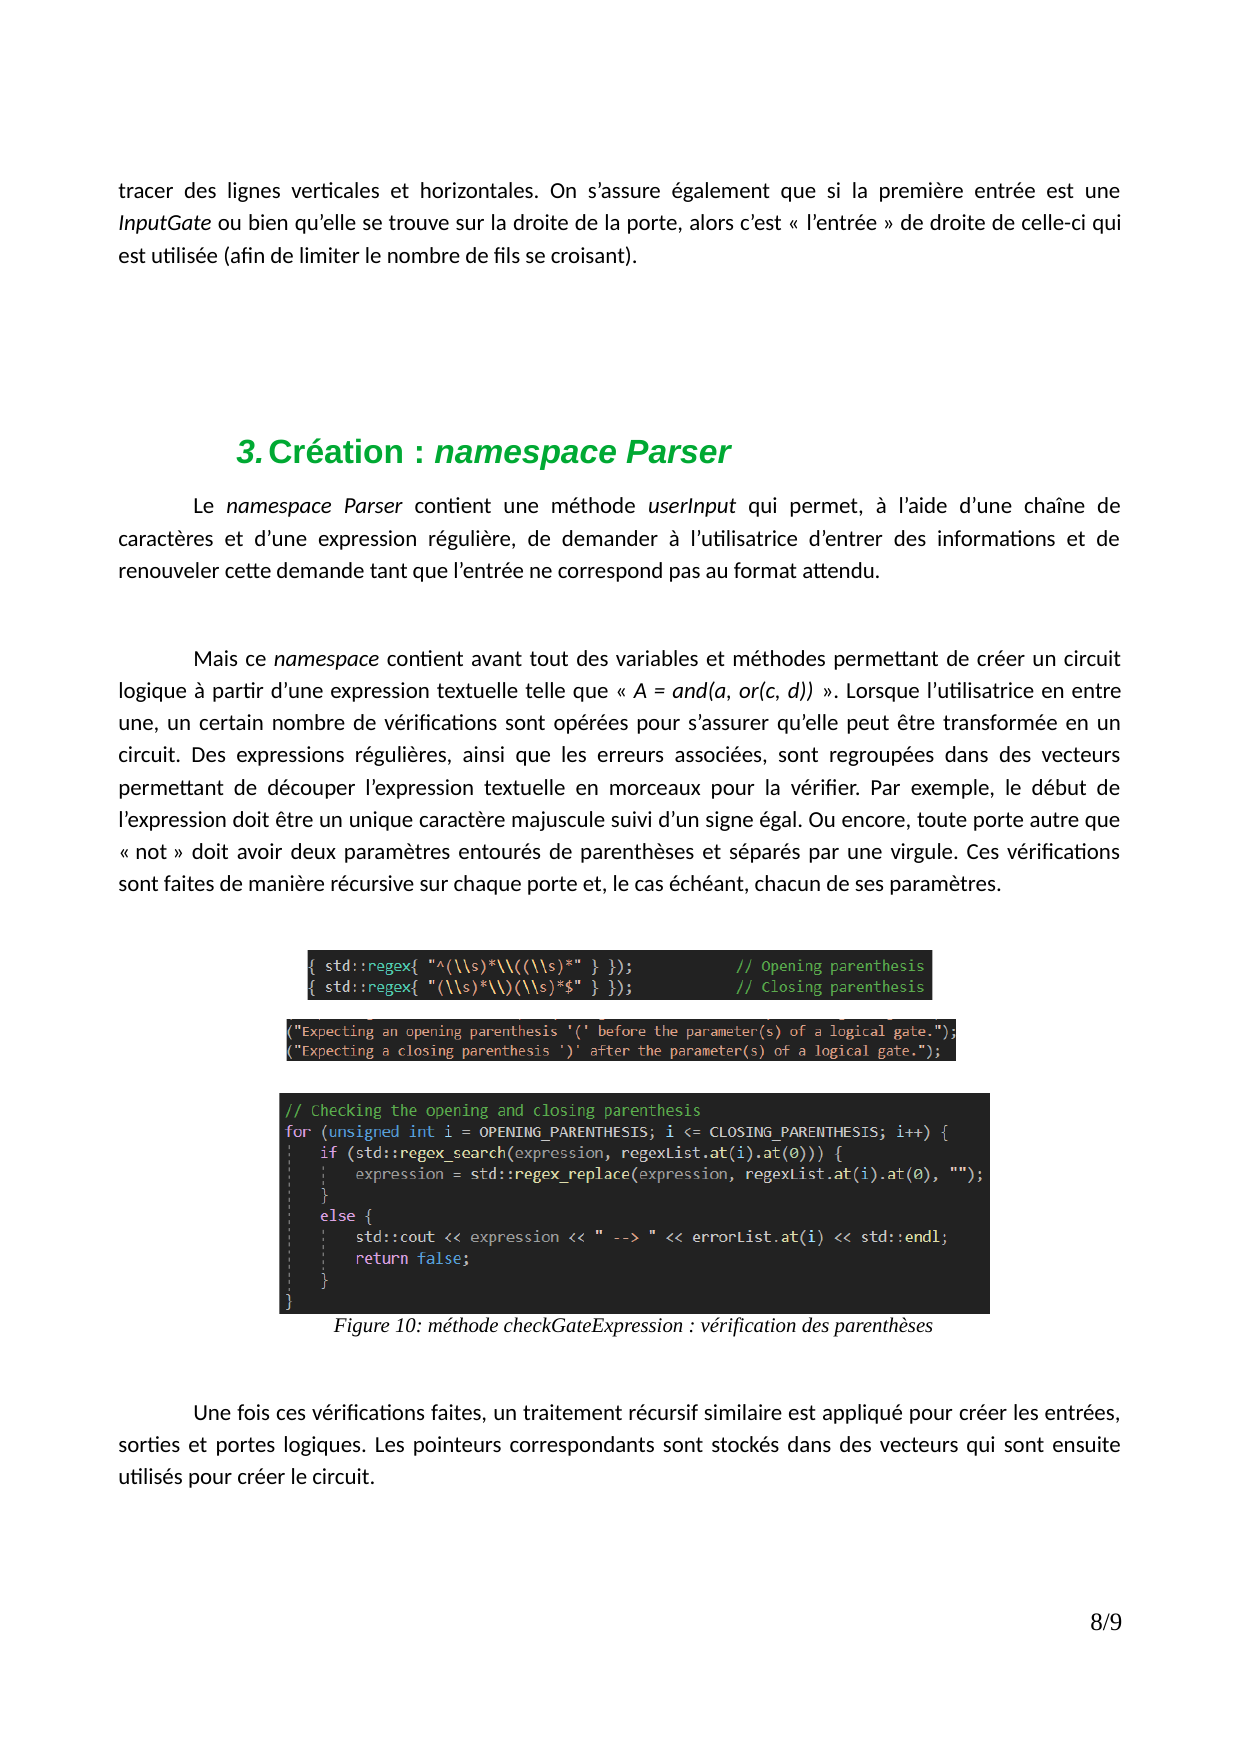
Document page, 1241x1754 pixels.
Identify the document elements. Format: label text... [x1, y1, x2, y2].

text Une fois ces vérifications faites, un traitement récursif similaire est appliqué pour créer les entrées, sorties et portes logiques. Les pointeurs correspondants sont stockés dans des vecteurs qui sont ensuite utilisés pour créer le circuit. [118, 1398, 1122, 1490]
text Figure 10: méthode checkGateExpression : vérification des parenthèses [279, 1314, 990, 1337]
text tracer des lignes verticales et horizontales. On s’assure également que si la première entrée est une InputGate ou bien qu’elle se trouve sur la droite de la porte, alors c’est « l’entrée » de droite de celle-ci qui est utilisée (afin de limiter le nombre de fils se croisant). [118, 176, 1122, 269]
text Le namespace Parser contient une méthode userInput qui permet, à l’aide d’une chaîne de caractères et d’une expression régulière, de demander à l’utilisatrice d’entrer des informations et de renouveler cette demande tant que l’entrée ne correspond pas au format attendu. [118, 489, 1122, 584]
text Mais ce namespace contient avant tout des variables et méthodes permettant de créer un circuit logique à partir d’une expression textuelle telle que « A = and(a, or(c, d)) ». Lorsque l’utilisatrice en entre une, un certain nombre de vérifications sont opérées pour s’assurer qu’elle peut être transformée en un circuit. Des expressions régulières, ainsi que les erreurs associées, sont regroupées dans des vecteurs permettant de découper l’expression textuelle en morceaux pour la vérifier. Par exemple, le début de l’expression doit être un unique caractère majuscule suivi d’un signe égal. Ou encore, toute porte autre que « not » doit avoir deux paramètres entourés de parenthèses et séparés par une virgule. Ces vérifications sont faites de manière récursive sur chaque porte et, le cas échéant, chacun de ses paramètres. [118, 644, 1122, 897]
picture [286, 1019, 956, 1061]
picture [279, 1093, 990, 1314]
picture [307, 950, 933, 1000]
subtitle Création : namespace Parser [236, 432, 1122, 471]
